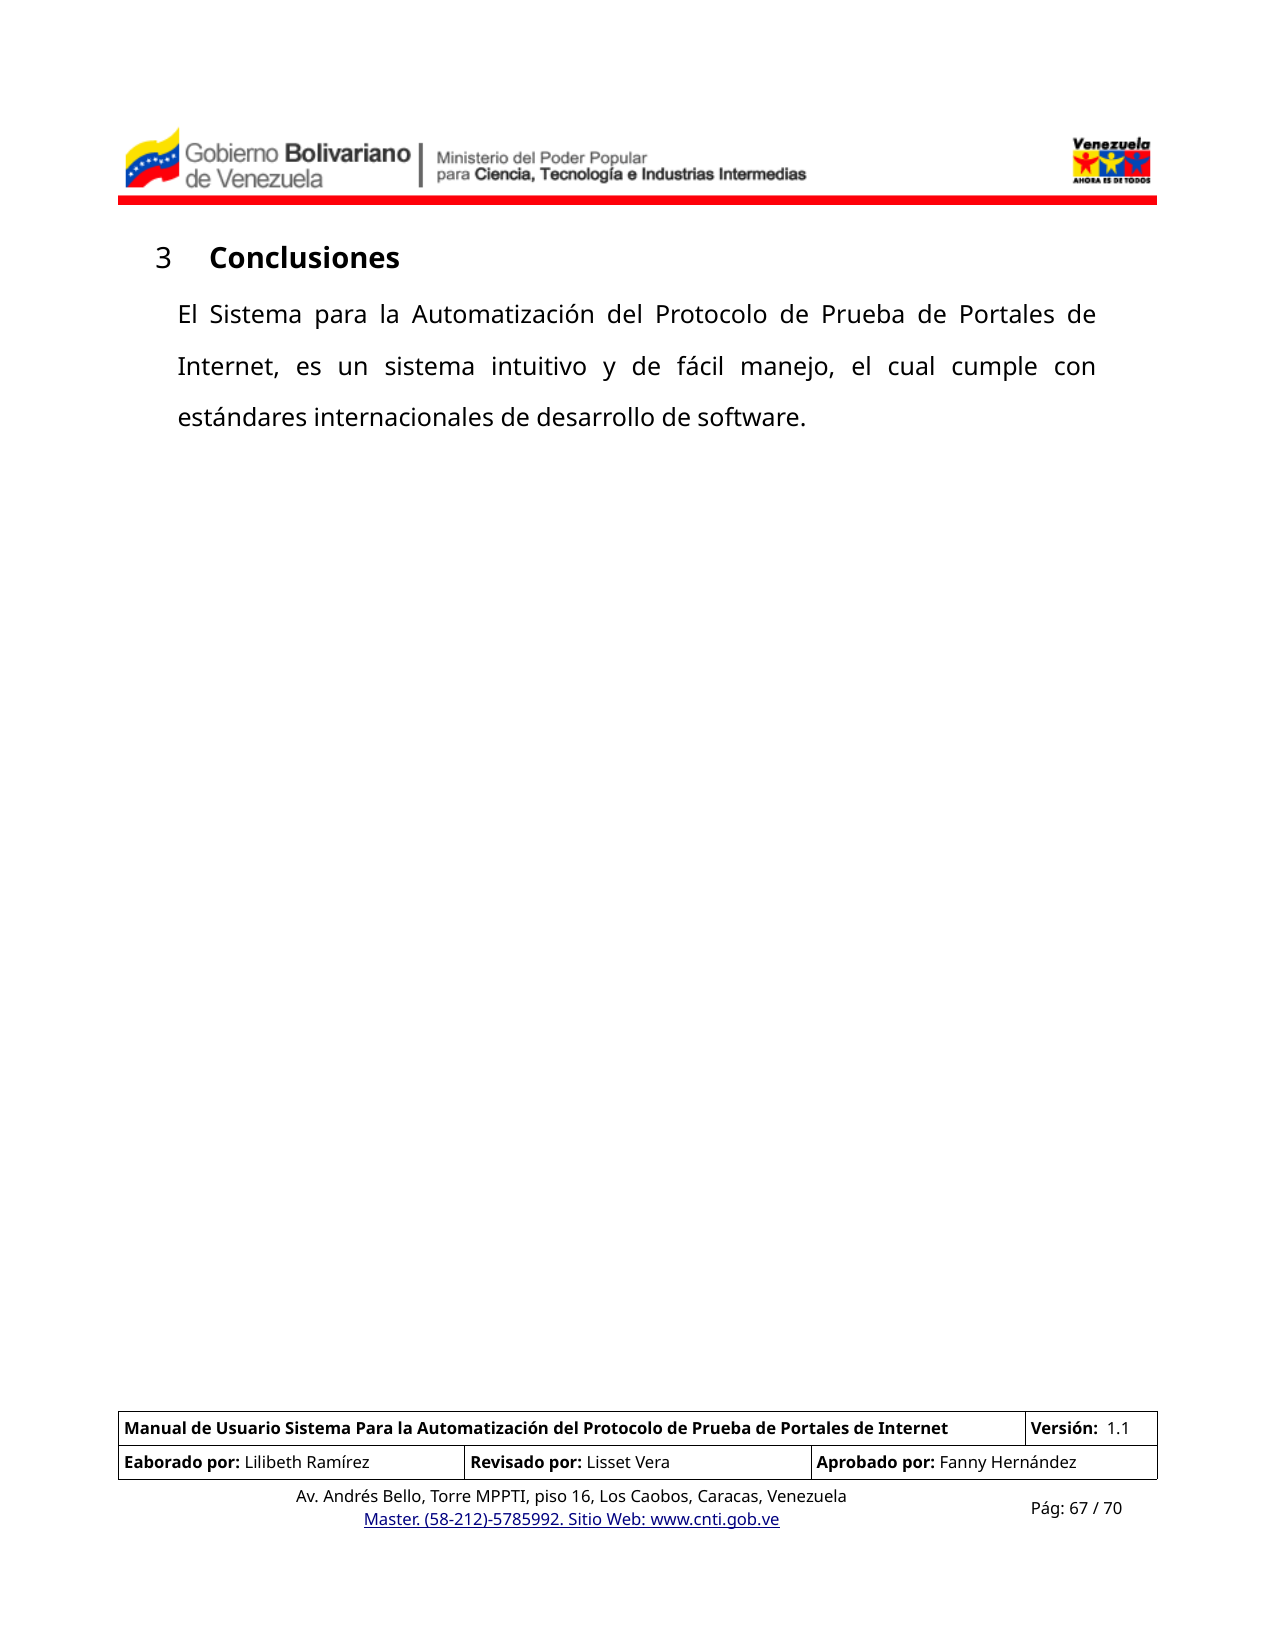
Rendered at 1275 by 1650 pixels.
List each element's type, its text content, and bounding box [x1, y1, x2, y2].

picture [118, 119, 1157, 205]
subtitle Conclusiones [118, 238, 1157, 277]
text El Sistema para la Automatización del Protocolo de Prueba de Portales de Internet, es un sistema intuitivo y de fácil manejo, el cual cumple con estándares internacionales de desarrollo de software. [177, 297, 1098, 433]
